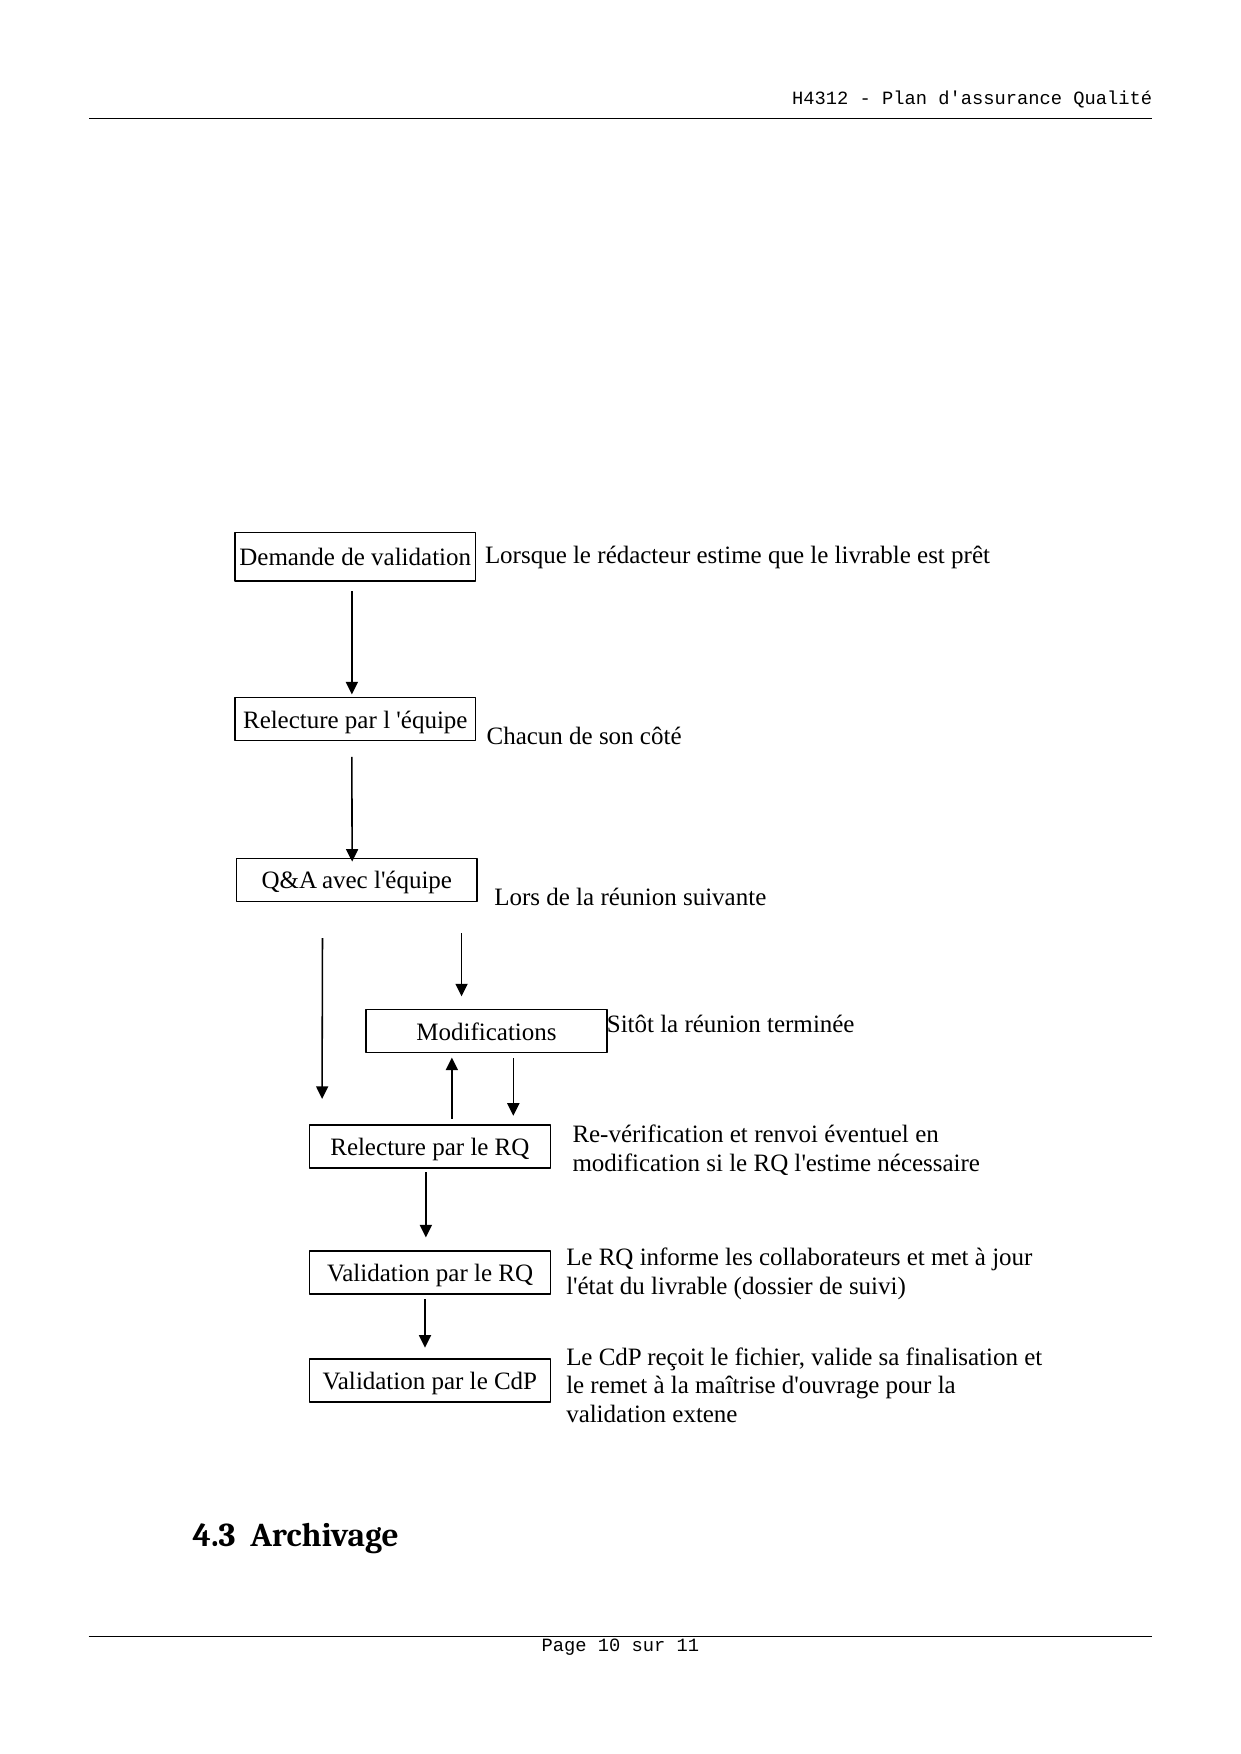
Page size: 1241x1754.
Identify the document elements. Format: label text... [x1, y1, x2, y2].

subtitle Archivage [133, 1516, 1152, 1554]
